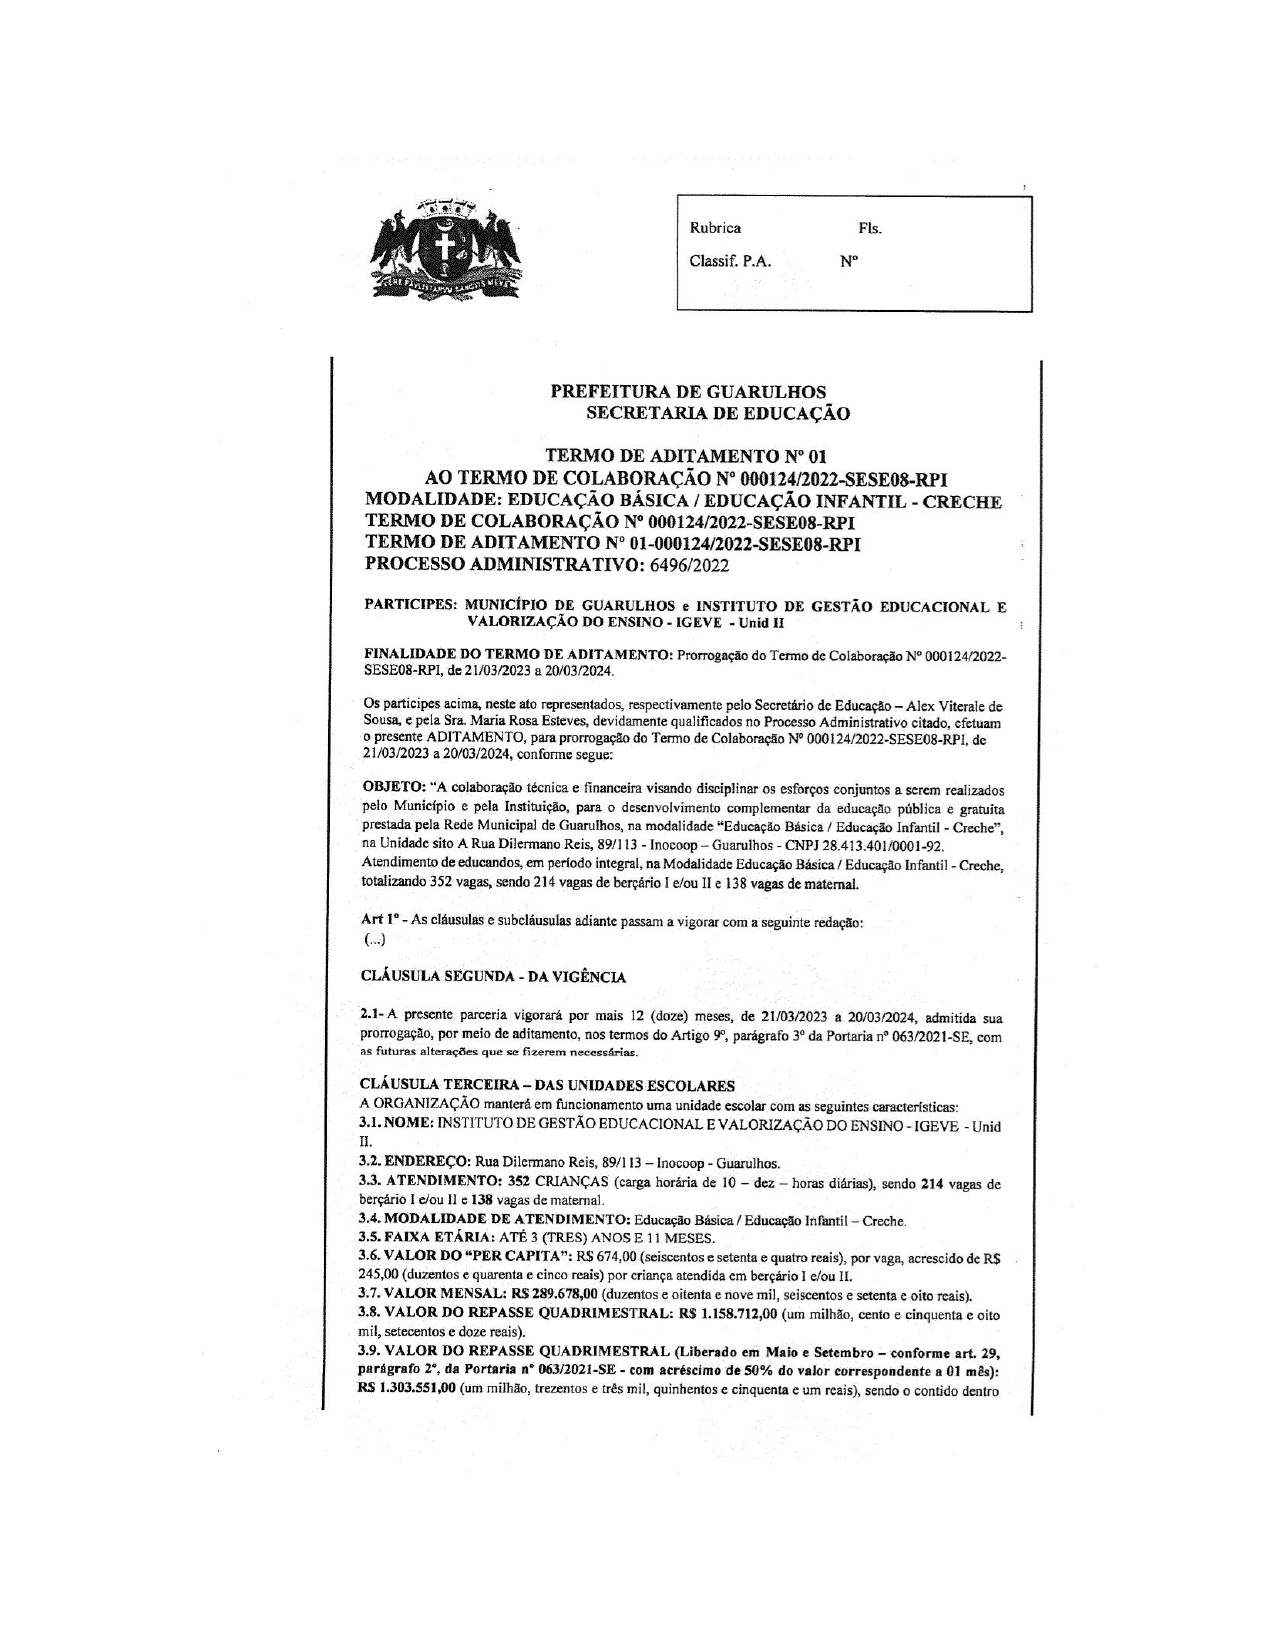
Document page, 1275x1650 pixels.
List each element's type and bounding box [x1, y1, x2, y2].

picture [156, 150, 1110, 1500]
